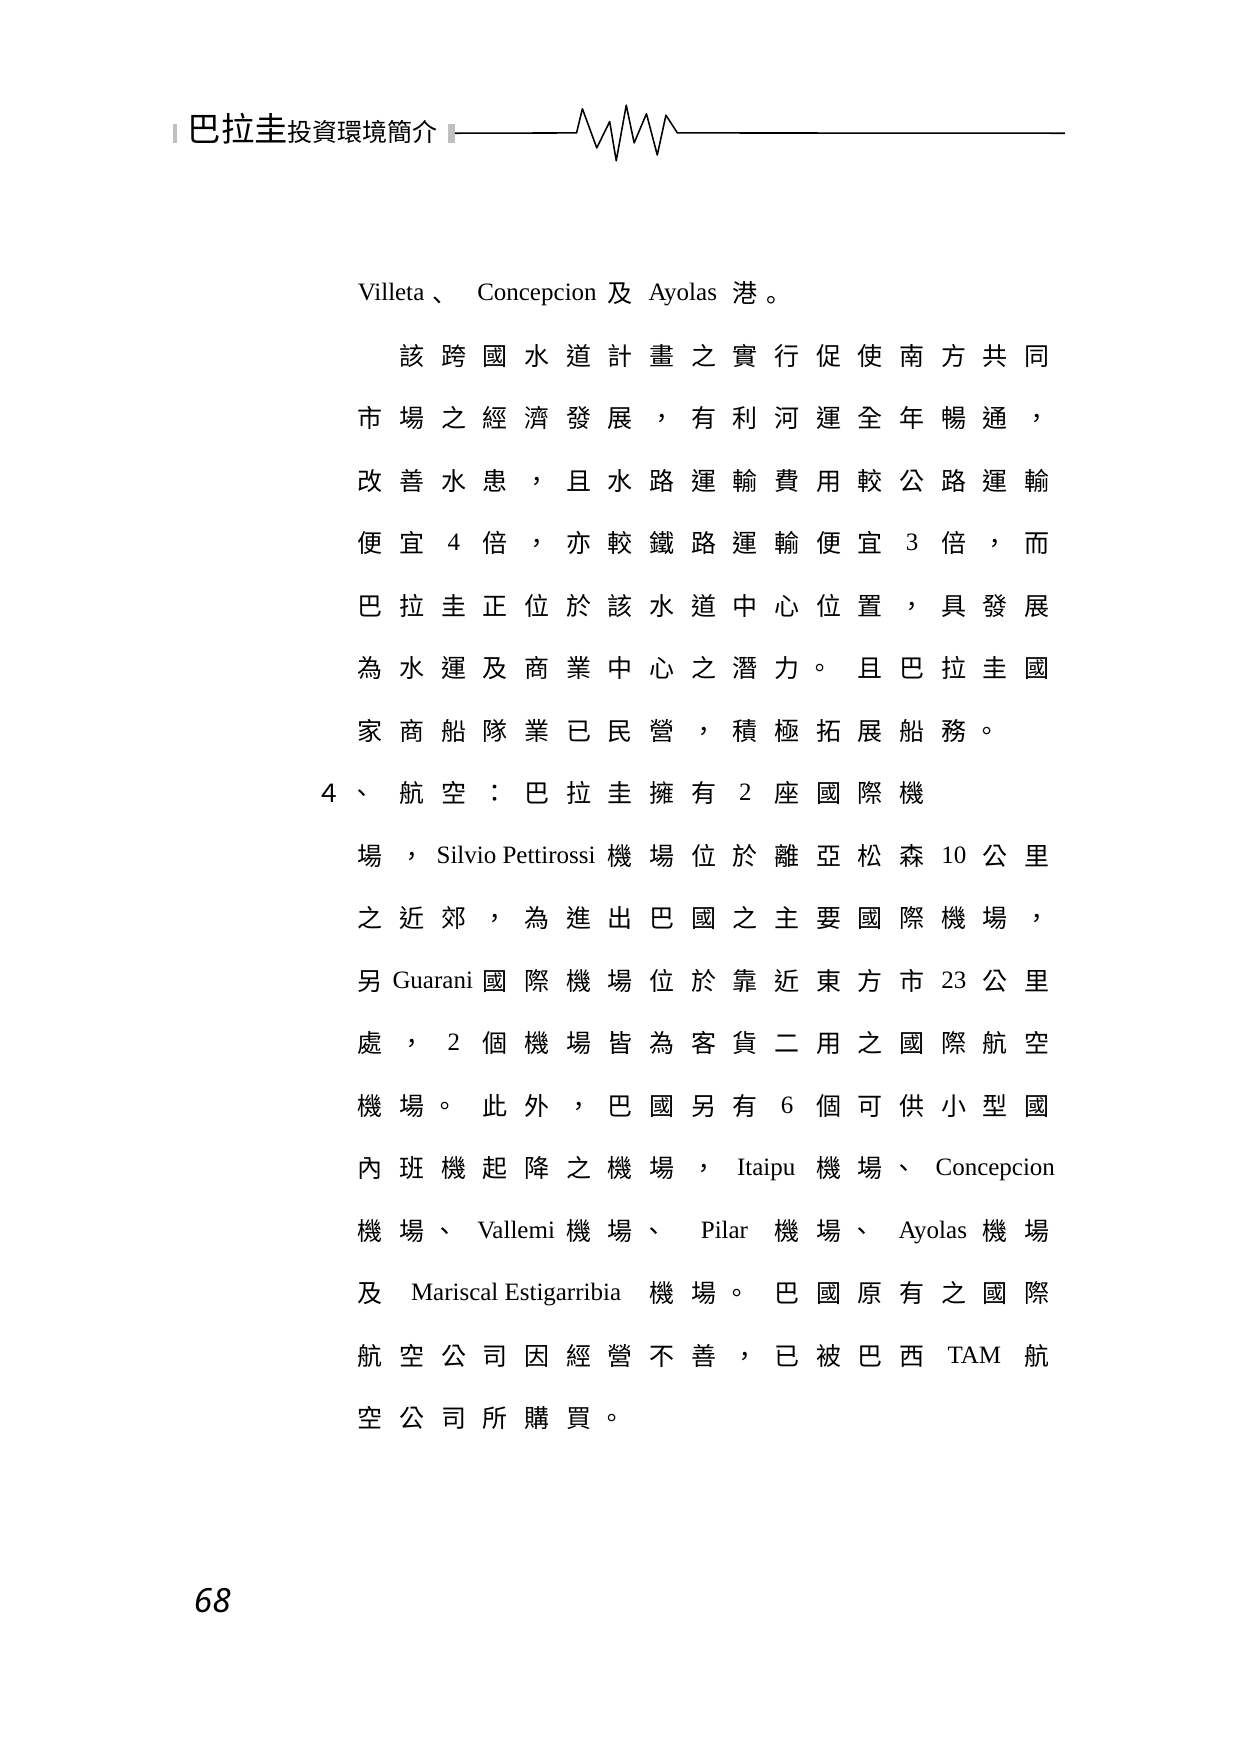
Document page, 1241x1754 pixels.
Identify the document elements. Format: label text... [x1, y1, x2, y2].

text ４、航空：巴拉圭擁有2座國際機場，Silvio Pettirossi機場位於離亞松森10公里之近郊，為進出巴國之主要國際機場，另Guarani國際機場位於靠近東方市23公里處，2個機場皆為客貨二用之國際航空機場。此外，巴國另有6個可供小型國內班機起降之機場，Itaipu機場、Concepcion機場、Vallemi機場、Pilar機場、Ayolas機場及Mariscal Estigarribia機場。巴國原有之國際航空公司因經營不善，已被巴西TAM航空公司所購買。 [281, 750, 1058, 1438]
text 該跨國水道計畫之實行促使南方共同市場之經濟發展，有利河運全年暢通，改善水患，且水路運輸費用較公路運輸便宜4倍，亦較鐵路運輸便宜3倍，而巴拉圭正位於該水道中心位置，具發展為水運及商業中心之潛力。且巴拉圭國家商船隊業已民營，積極拓展船務。 [330, 313, 1058, 750]
text Villeta、Concepcion及Ayolas港。 [330, 250, 1058, 313]
